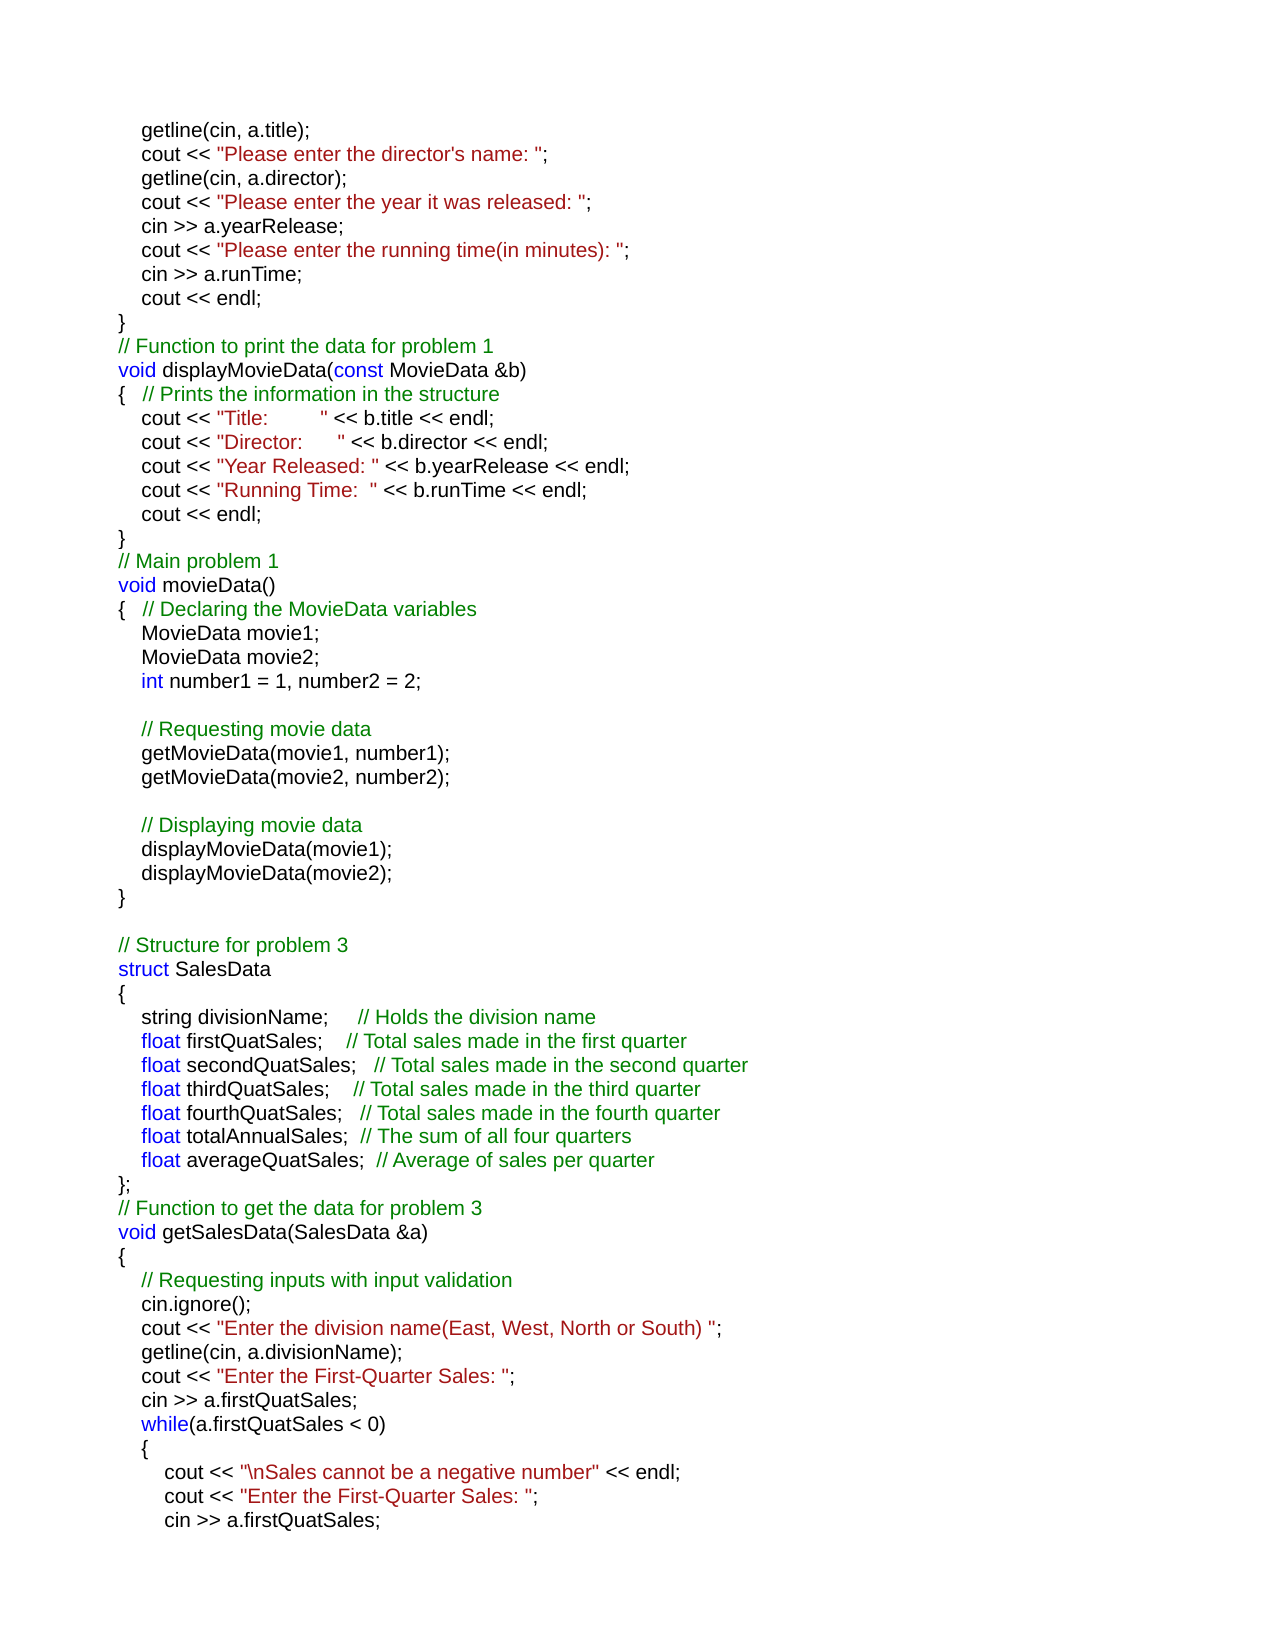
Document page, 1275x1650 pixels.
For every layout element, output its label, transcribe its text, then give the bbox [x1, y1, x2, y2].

text float totalAnnualSales; // The sum of all four quarters [118, 1124, 1157, 1148]
text void movieData() [118, 573, 1157, 597]
text getMovieData(movie2, number2); [118, 765, 1157, 789]
text float firstQuatSales; // Total sales made in the first quarter [118, 1028, 1157, 1052]
text getline(cin, a.director); [118, 166, 1157, 190]
text } [118, 885, 1157, 909]
text cout << "Title: " << b.title << endl; [118, 406, 1157, 429]
text { // Declaring the MovieData variables [118, 597, 1157, 621]
text // Requesting movie data [118, 717, 1157, 741]
text cout << "Please enter the director's name: "; [118, 142, 1157, 166]
text cin >> a.runTime; [118, 262, 1157, 286]
text int number1 = 1, number2 = 2; [118, 669, 1157, 693]
text getline(cin, a.title); [118, 118, 1157, 142]
text cout << endl; [118, 286, 1157, 310]
text cout << "Please enter the year it was released: "; [118, 190, 1157, 214]
text string divisionName; // Holds the division name [118, 1004, 1157, 1028]
text // Structure for problem 3 [118, 933, 1157, 957]
text { // Prints the information in the structure [118, 382, 1157, 406]
text float fourthQuatSales; // Total sales made in the fourth quarter [118, 1100, 1157, 1124]
text // Function to get the data for problem 3 [118, 1196, 1157, 1220]
text cin >> a.yearRelease; [118, 214, 1157, 238]
text // Main problem 1 [118, 549, 1157, 573]
text // Requesting inputs with input validation [118, 1268, 1157, 1292]
text // Displaying movie data [118, 813, 1157, 837]
text cout << "Enter the division name(East, West, North or South) "; [118, 1316, 1157, 1340]
text MovieData movie2; [118, 645, 1157, 669]
text cout << "Enter the First-Quarter Sales: "; [118, 1484, 1157, 1508]
text cout << "\nSales cannot be a negative number" << endl; [118, 1460, 1157, 1484]
text void displayMovieData(const MovieData &b) [118, 358, 1157, 382]
text cin >> a.firstQuatSales; [118, 1388, 1157, 1412]
text cin.ignore(); [118, 1292, 1157, 1316]
text } [118, 525, 1157, 549]
text cout << "Running Time: " << b.runTime << endl; [118, 477, 1157, 501]
text }; [118, 1172, 1157, 1196]
text // Function to print the data for problem 1 [118, 334, 1157, 358]
text { [118, 1244, 1157, 1268]
text displayMovieData(movie1); [118, 837, 1157, 861]
text { [118, 981, 1157, 1004]
text struct SalesData [118, 957, 1157, 981]
text MovieData movie1; [118, 621, 1157, 645]
text while(a.firstQuatSales < 0) [118, 1412, 1157, 1436]
text void getSalesData(SalesData &a) [118, 1220, 1157, 1244]
text displayMovieData(movie2); [118, 861, 1157, 885]
text cout << endl; [118, 501, 1157, 525]
text cin >> a.firstQuatSales; [118, 1508, 1157, 1532]
text cout << "Please enter the running time(in minutes): "; [118, 238, 1157, 262]
text { [118, 1436, 1157, 1460]
text cout << "Director: " << b.director << endl; [118, 429, 1157, 453]
text float secondQuatSales; // Total sales made in the second quarter [118, 1052, 1157, 1076]
text } [118, 310, 1157, 334]
text float averageQuatSales; // Average of sales per quarter [118, 1148, 1157, 1172]
text float thirdQuatSales; // Total sales made in the third quarter [118, 1076, 1157, 1100]
text cout << "Enter the First-Quarter Sales: "; [118, 1364, 1157, 1388]
text cout << "Year Released: " << b.yearRelease << endl; [118, 453, 1157, 477]
text getline(cin, a.divisionName); [118, 1340, 1157, 1364]
text getMovieData(movie1, number1); [118, 741, 1157, 765]
